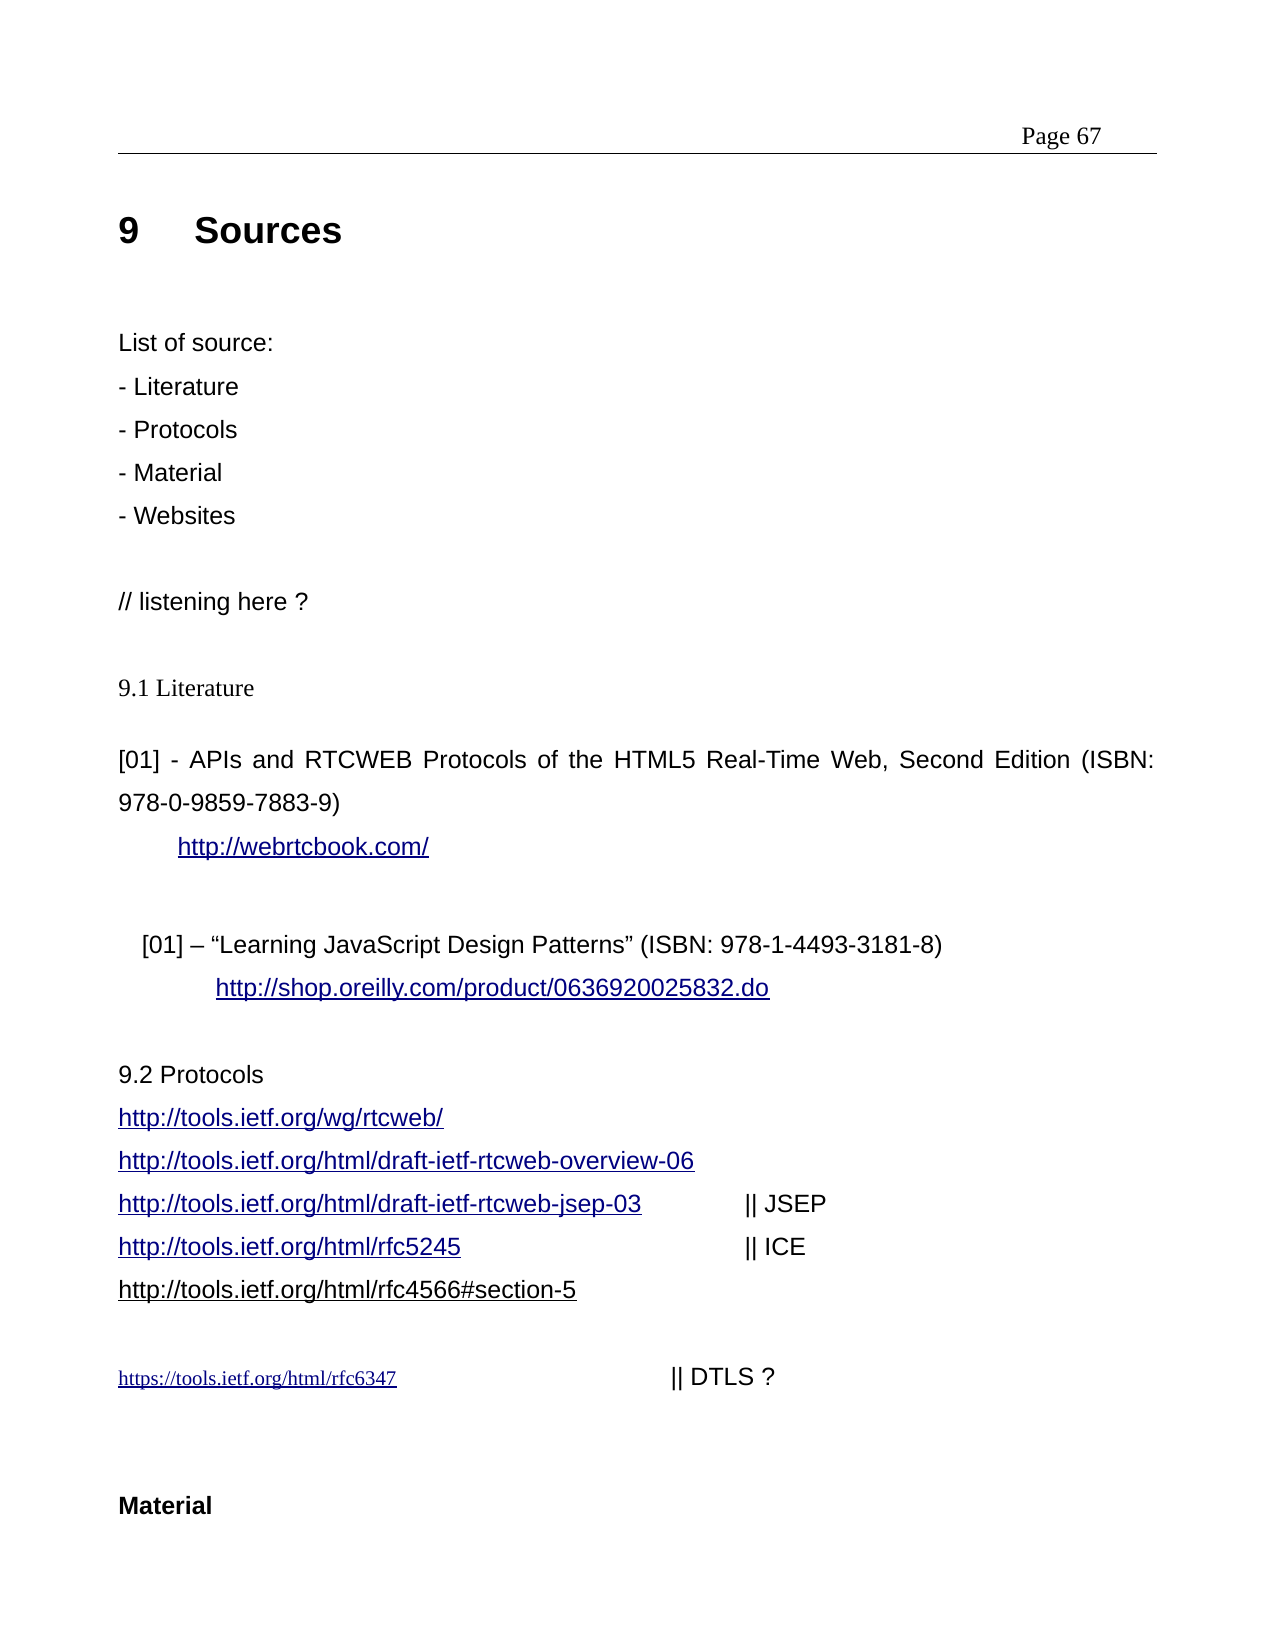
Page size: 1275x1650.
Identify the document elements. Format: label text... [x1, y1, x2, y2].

text http://tools.ietf.org/html/draft-ietf-rtcweb-jsep-03 || JSEP [118, 1189, 1157, 1218]
text [01] - APIs and RTCWEB Protocols of the HTML5 Real-Time Web, Second Edition (ISBN: 978-0-9859-7883-9) [118, 745, 1157, 817]
text http://tools.ietf.org/html/rfc5245 || ICE [118, 1232, 1157, 1261]
subtitle 9 Sources [118, 208, 1157, 251]
text 9.1 Literature [118, 673, 1157, 702]
text [01] – “Learning JavaScript Design Patterns” (ISBN: 978-1-4493-3181-8) [142, 930, 1157, 959]
text http://tools.ietf.org/wg/rtcweb/ [118, 1103, 1157, 1131]
text http://tools.ietf.org/html/rfc4566#section-5 [118, 1275, 1157, 1304]
text https://tools.ietf.org/html/rfc6347 || DTLS ? [118, 1361, 1157, 1390]
list http://webrtcbook.com/ [177, 831, 1157, 860]
text - Websites [118, 501, 1157, 529]
text 9.2 Protocols [118, 1059, 1157, 1088]
text Material [118, 1491, 1157, 1519]
text // listening here ? [118, 587, 1157, 616]
text - Literature [118, 371, 1157, 400]
text - Material [118, 458, 1157, 486]
text - Protocols [118, 414, 1157, 443]
text List of source: [118, 328, 1157, 357]
text http://tools.ietf.org/html/draft-ietf-rtcweb-overview-06 [118, 1146, 1157, 1174]
text http://shop.oreilly.com/product/0636920025832.do [142, 973, 1157, 1002]
